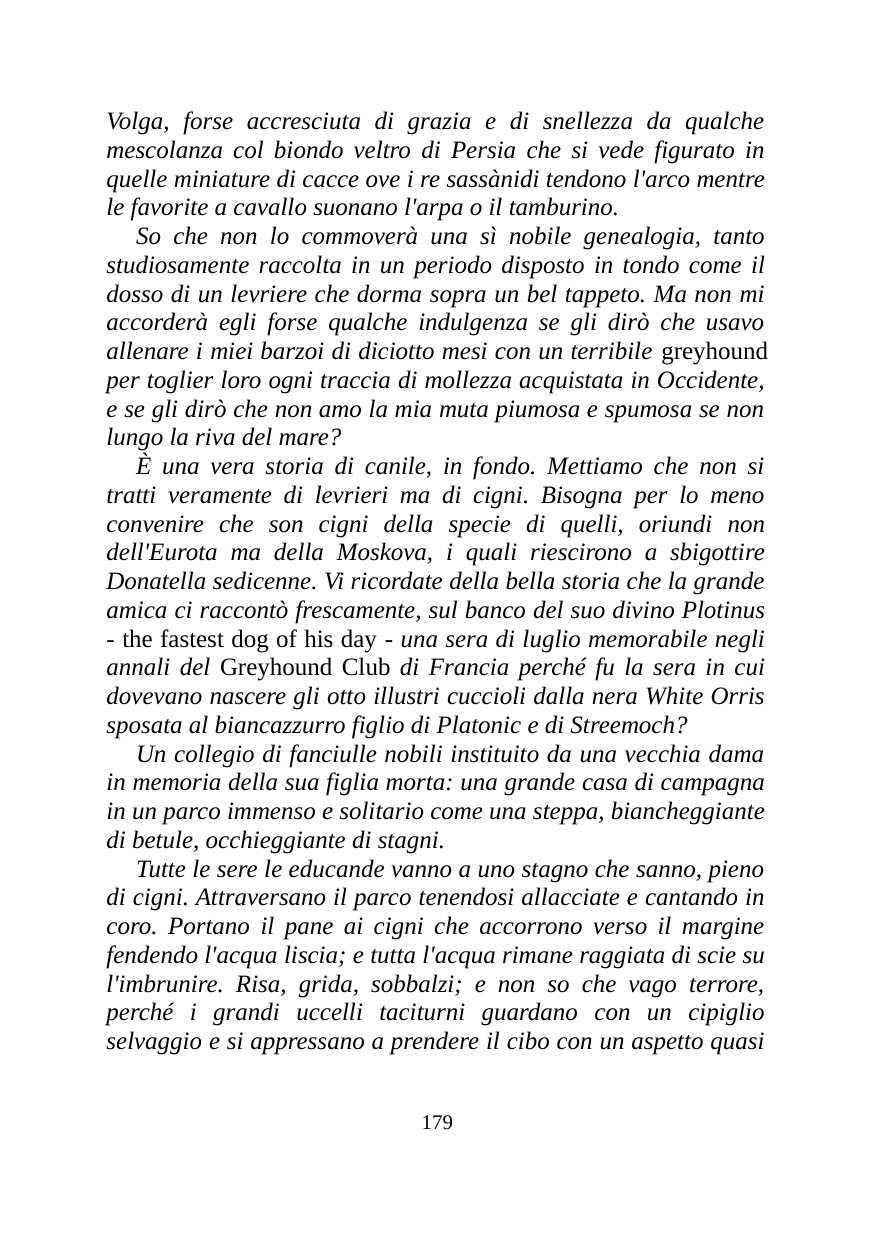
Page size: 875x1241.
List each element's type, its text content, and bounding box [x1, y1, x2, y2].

text So che non lo commoverà una sì nobile genealogia, tanto studiosamente raccolta in un periodo disposto in tondo come il dosso di un levriere che dorma sopra un bel tappeto. Ma non mi accorderà egli forse qualche indulgenza se gli dirò che usavo allenare i miei barzoi di diciotto mesi con un terribile greyhound per toglier loro ogni traccia di mollezza acquistata in Occidente, e se gli dirò che non amo la mia muta piumosa e spumosa se non lungo la riva del mare? [106, 221, 768, 451]
text È una vera storia di canile, in fondo. Mettiamo che non si tratti veramente di levrieri ma di cigni. Bisogna per lo meno convenire che son cigni della specie di quelli, oriundi non dell'Eurota ma della Moskova, i quali riescirono a sbigottire Donatella sedicenne. Vi ricordate della bella storia che la grande amica ci raccontò frescamente, sul banco del suo divino Plotinus - the fastest dog of his day - una sera di luglio memorabile negli annali del Greyhound Club di Francia perché fu la sera in cui dovevano nascere gli otto illustri cuccioli dalla nera White Orris sposata al biancazzurro figlio di Platonic e di Streemoch? [106, 451, 768, 739]
text Tutte le sere le educande vanno a uno stagno che sanno, pieno di cigni. Attraversano il parco tenendosi allacciate e cantando in coro. Portano il pane ai cigni che accorrono verso il margine fendendo l'acqua liscia; e tutta l'acqua rimane raggiata di scie su l'imbrunire. Risa, grida, sobbalzi; e non so che vago terrore, perché i grandi uccelli taciturni guardano con un cipiglio selvaggio e si appressano a prendere il cibo con un aspetto quasi [106, 854, 768, 1055]
text Un collegio di fanciulle nobili instituito da una vecchia dama in memoria della sua figlia morta: una grande casa di campagna in un parco immenso e solitario come una steppa, biancheggiante di betule, occhieggiante di stagni. [106, 739, 768, 854]
text Volga, forse accresciuta di grazia e di snellezza da qualche mescolanza col biondo veltro di Persia che si vede figurato in quelle miniature di cacce ove i re sassànidi tendono l'arco mentre le favorite a cavallo suonano l'arpa o il tamburino. [106, 106, 768, 221]
